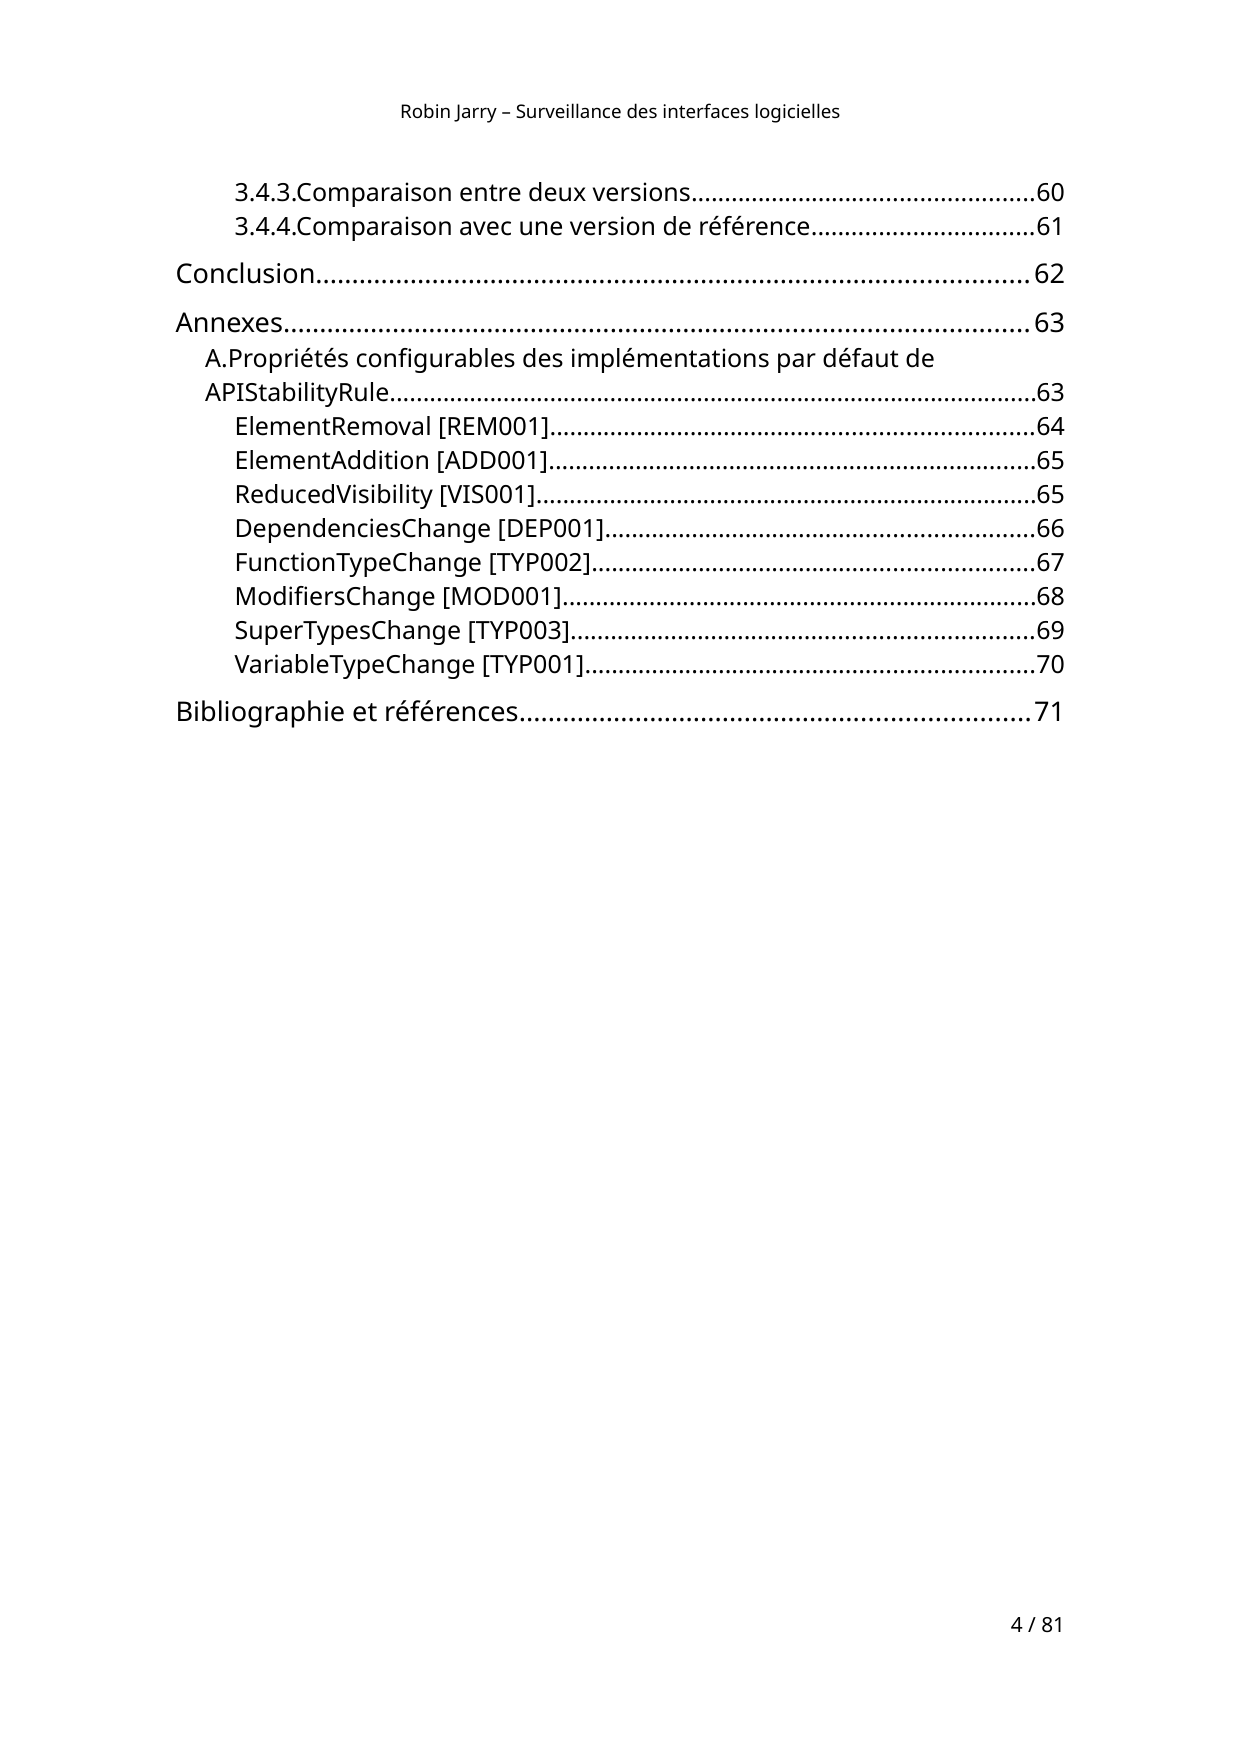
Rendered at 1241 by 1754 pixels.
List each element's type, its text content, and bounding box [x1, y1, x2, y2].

text Bibliographie et références 71 [175, 693, 1065, 729]
text SuperTypesChange [TYP003] 69 [234, 613, 1065, 647]
text 3.4.3.Comparaison entre deux versions 60 [234, 175, 1065, 209]
text VariableTypeChange [TYP001] 70 [234, 647, 1065, 681]
text ReducedVisibility [VIS001] 65 [234, 476, 1065, 511]
text DependenciesChange [DEP001] 66 [234, 511, 1065, 544]
text ModifiersChange [MOD001] 68 [234, 579, 1065, 613]
text ElementRemoval [REM001] 64 [234, 408, 1065, 442]
text A.Propriétés configurables des implémentations par défaut de APIStabilityRule 63 [205, 340, 1065, 408]
text Conclusion 62 [175, 255, 1065, 292]
text 3.4.4.Comparaison avec une version de référence 61 [234, 209, 1065, 243]
text FunctionTypeChange [TYP002] 67 [234, 544, 1065, 579]
text Annexes 63 [175, 303, 1065, 340]
text ElementAddition [ADD001] 65 [234, 442, 1065, 476]
